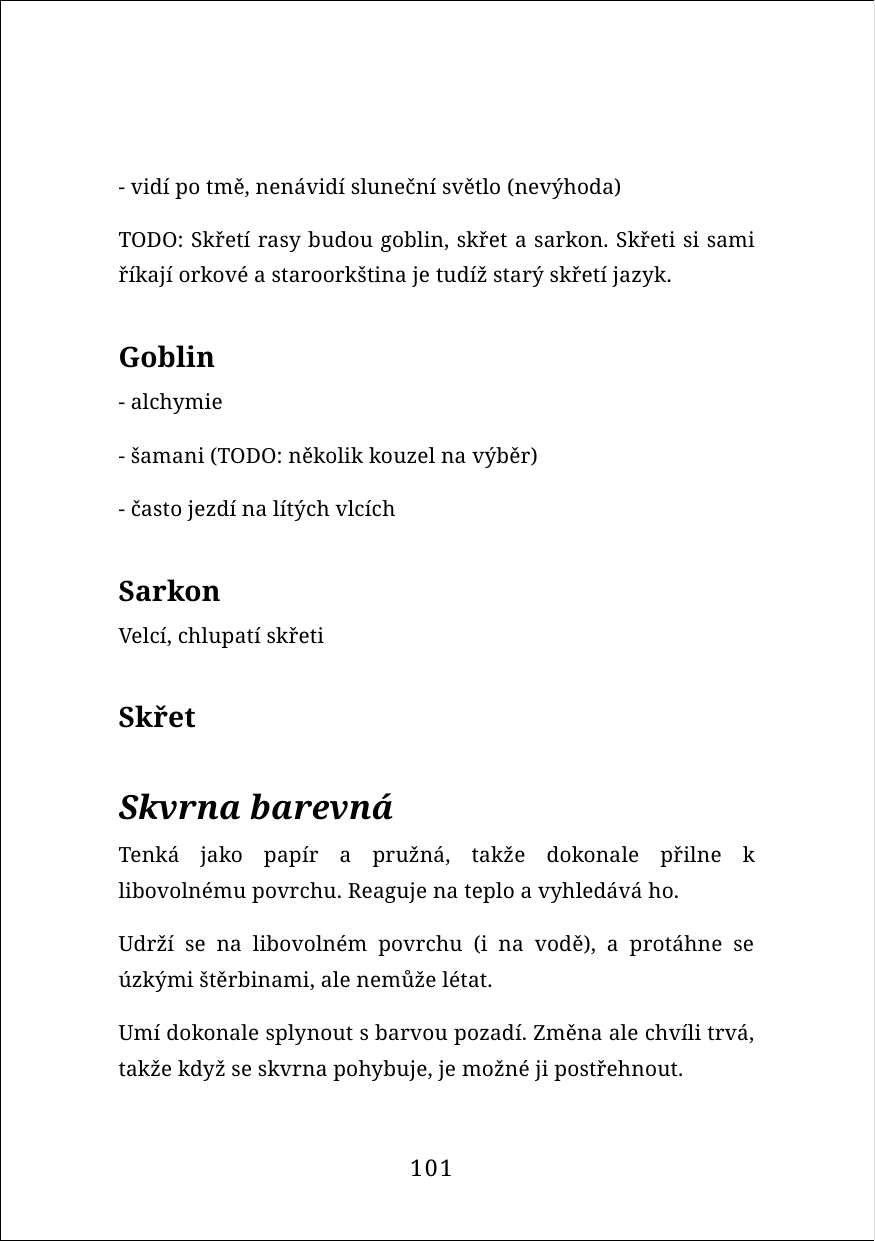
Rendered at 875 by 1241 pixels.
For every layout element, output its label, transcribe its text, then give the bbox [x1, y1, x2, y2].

text - šamani (TODO: několik kouzel na výběr) [118, 441, 756, 469]
text Tenká jako papír a pružná, takže dokonale přilne k libovolnému povrchu. Reaguje na teplo a vyhledává ho. [118, 841, 756, 904]
text - alchymie [118, 387, 756, 416]
subtitle Skvrna barevná [118, 783, 756, 829]
text Umí dokonale splynout s barvou pozadí. Změna ale chvíli trvá, takže když se skvrna pohybuje, je možné ji postřehnout. [118, 1018, 756, 1082]
text - vidí po tmě, nenávidí sluneční světlo (nevýhoda) [118, 172, 756, 200]
subtitle Skřet [118, 698, 756, 736]
subtitle Goblin [118, 337, 756, 376]
subtitle Sarkon [118, 571, 756, 609]
text Udrží se na libovolném povrchu (i na vodě), a protáhne se úzkými štěrbinami, ale nemůže létat. [118, 929, 756, 993]
text - často jezdí na lítých vlcích [118, 494, 756, 522]
text Velcí, chlupatí skřeti [118, 621, 756, 649]
text TODO: Skřetí rasy budou goblin, skřet a sarkon. Skřeti si sami říkají orkové a staroorkština je tudíž starý skřetí jazyk. [118, 225, 756, 289]
